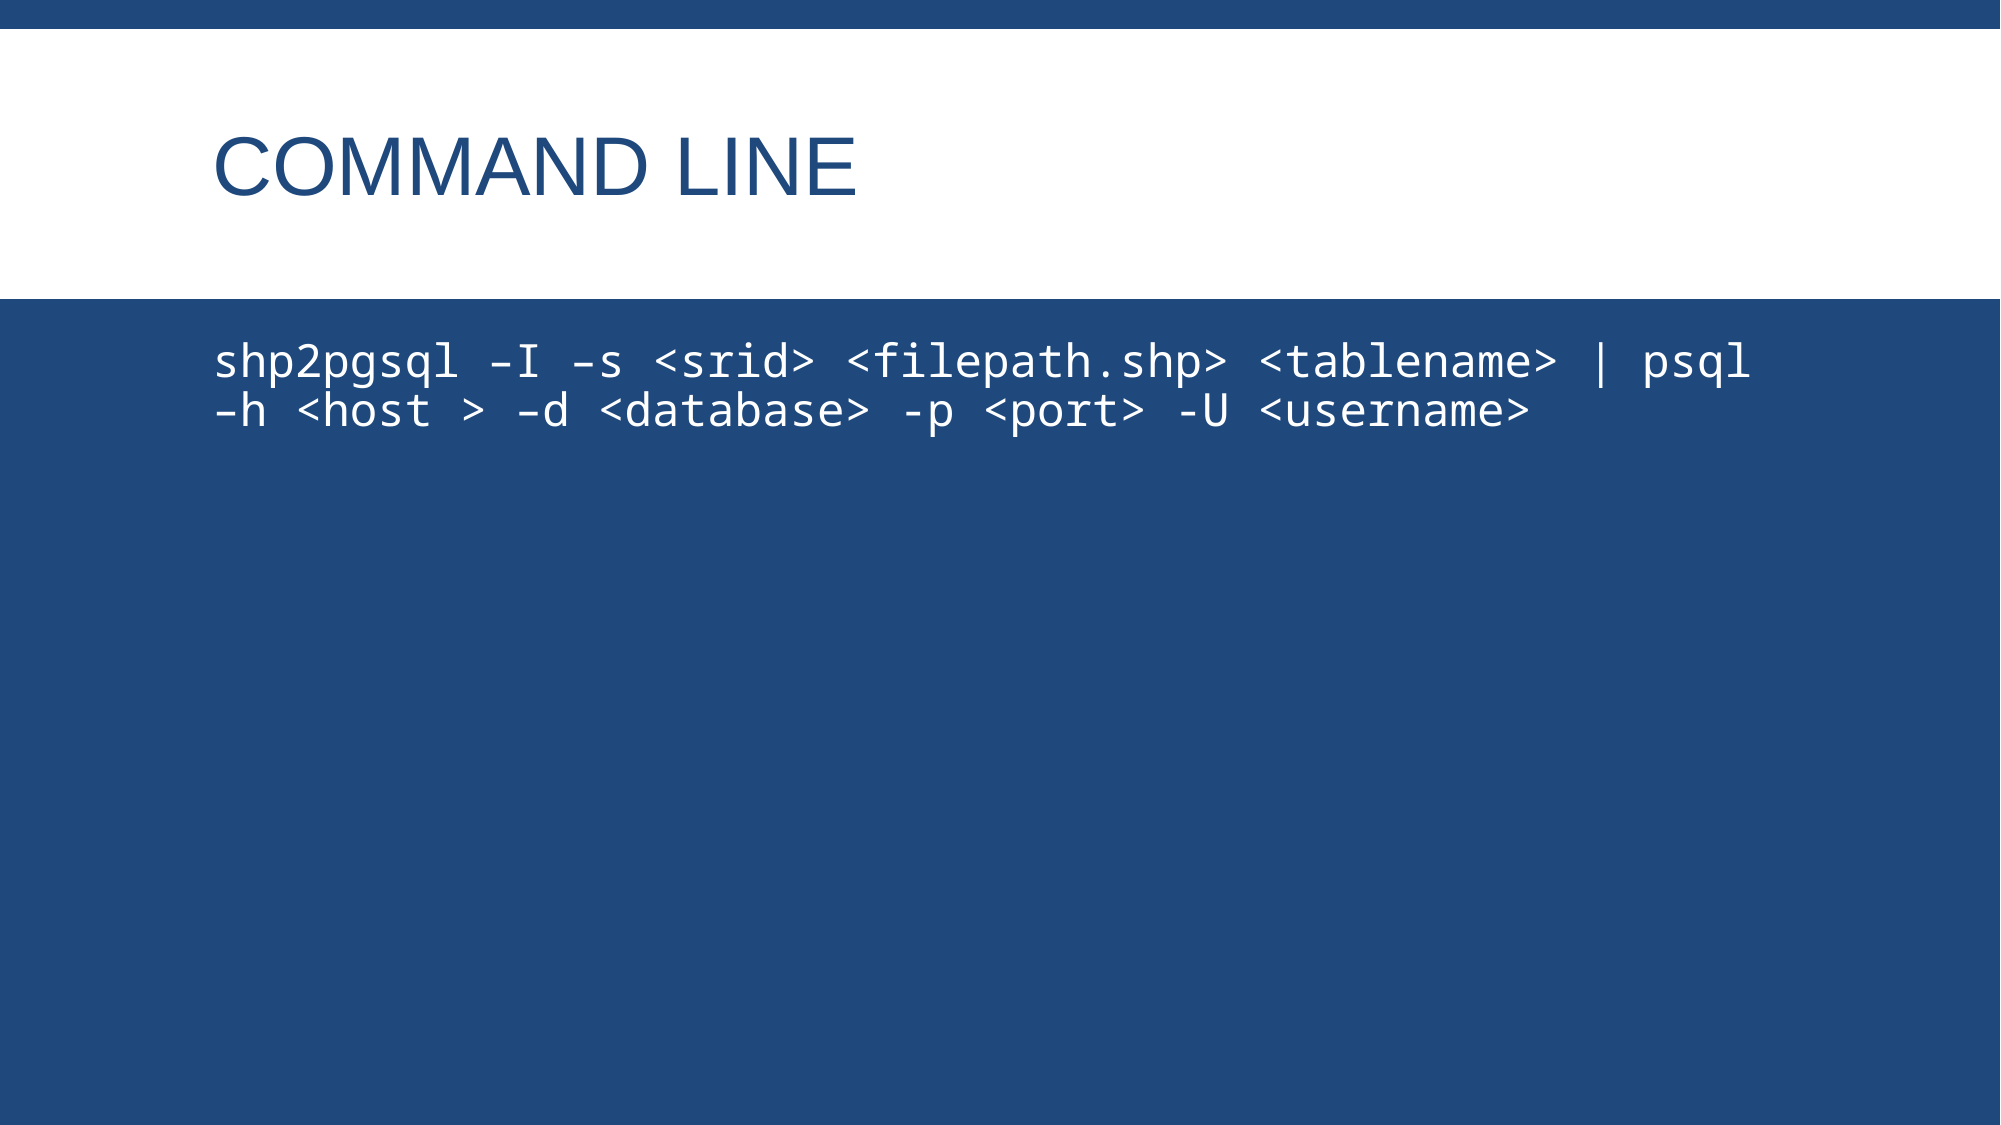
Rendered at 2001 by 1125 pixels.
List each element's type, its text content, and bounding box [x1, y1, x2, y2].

list shp2pgsql –I –s <srid> <filepath.shp> <tablename> | psql –h <host > –d <database> -p <port> -U <username> [197, 329, 1803, 1021]
title Command Line [197, 46, 1803, 295]
